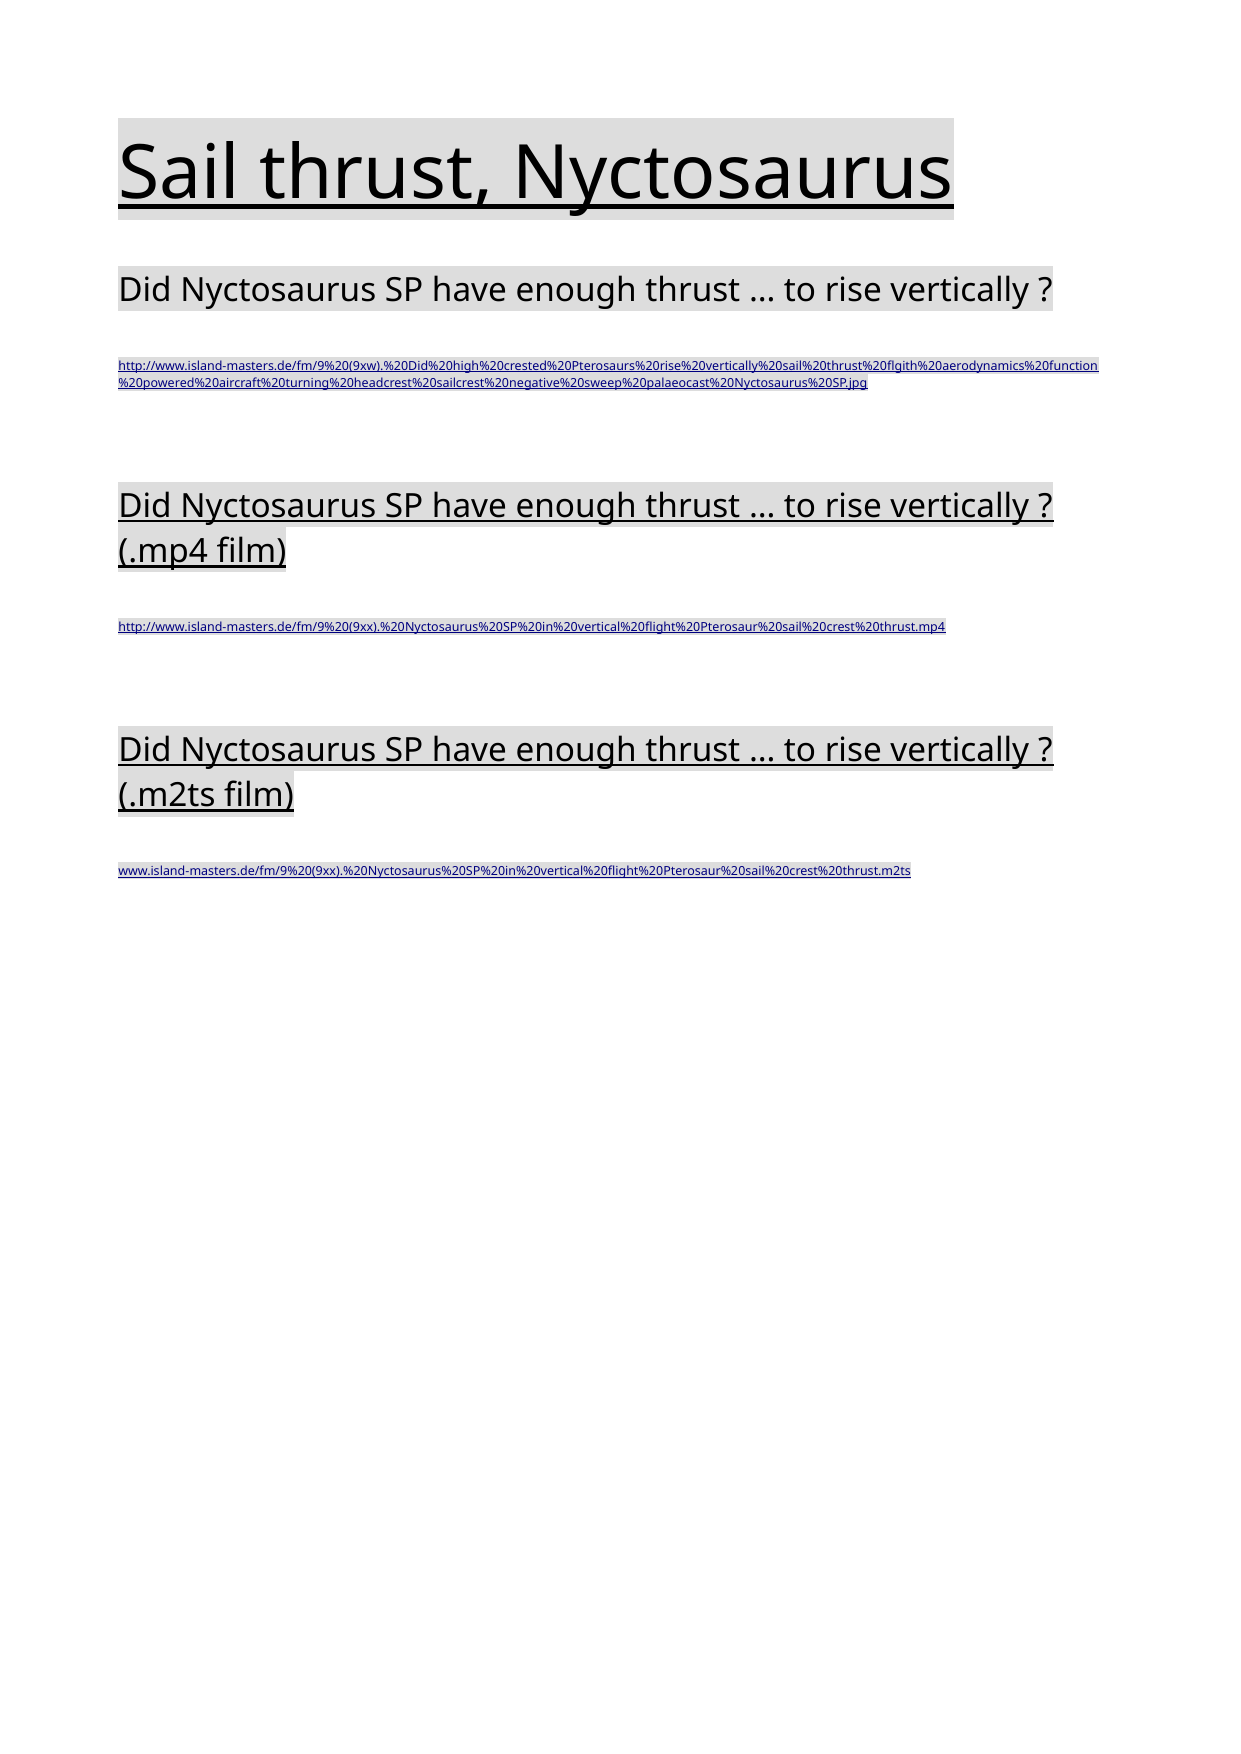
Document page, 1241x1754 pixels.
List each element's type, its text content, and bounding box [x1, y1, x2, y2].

text Did Nyctosaurus SP have enough thrust … to rise vertically ? [118, 726, 1122, 771]
text (.mp4 film) [118, 527, 1122, 572]
text Did Nyctosaurus SP have enough thrust … to rise vertically ? [118, 266, 1122, 311]
text www.island-masters.de/fm/9%20(9xx).%20Nyctosaurus%20SP%20in%20vertical%20flight%20Pterosaur%20sail%20crest%20thrust.m2ts [118, 862, 1122, 879]
text http://www.island-masters.de/fm/9%20(9xw).%20Did%20high%20crested%20Pterosaurs%20rise%20vertically%20sail%20thrust%20flgith%20aerodynamics%20function%20powered%20aircraft%20turning%20headcrest%20sailcrest%20negative%20sweep%20palaeocast%20Nyctosaurus%20SP.jpg [118, 357, 1122, 391]
text Did Nyctosaurus SP have enough thrust … to rise vertically ? [118, 482, 1122, 527]
text Sail thrust, Nyctosaurus [118, 118, 1122, 220]
text (.m2ts film) [118, 771, 1122, 817]
text http://www.island-masters.de/fm/9%20(9xx).%20Nyctosaurus%20SP%20in%20vertical%20flight%20Pterosaur%20sail%20crest%20thrust.mp4 [118, 618, 1122, 635]
